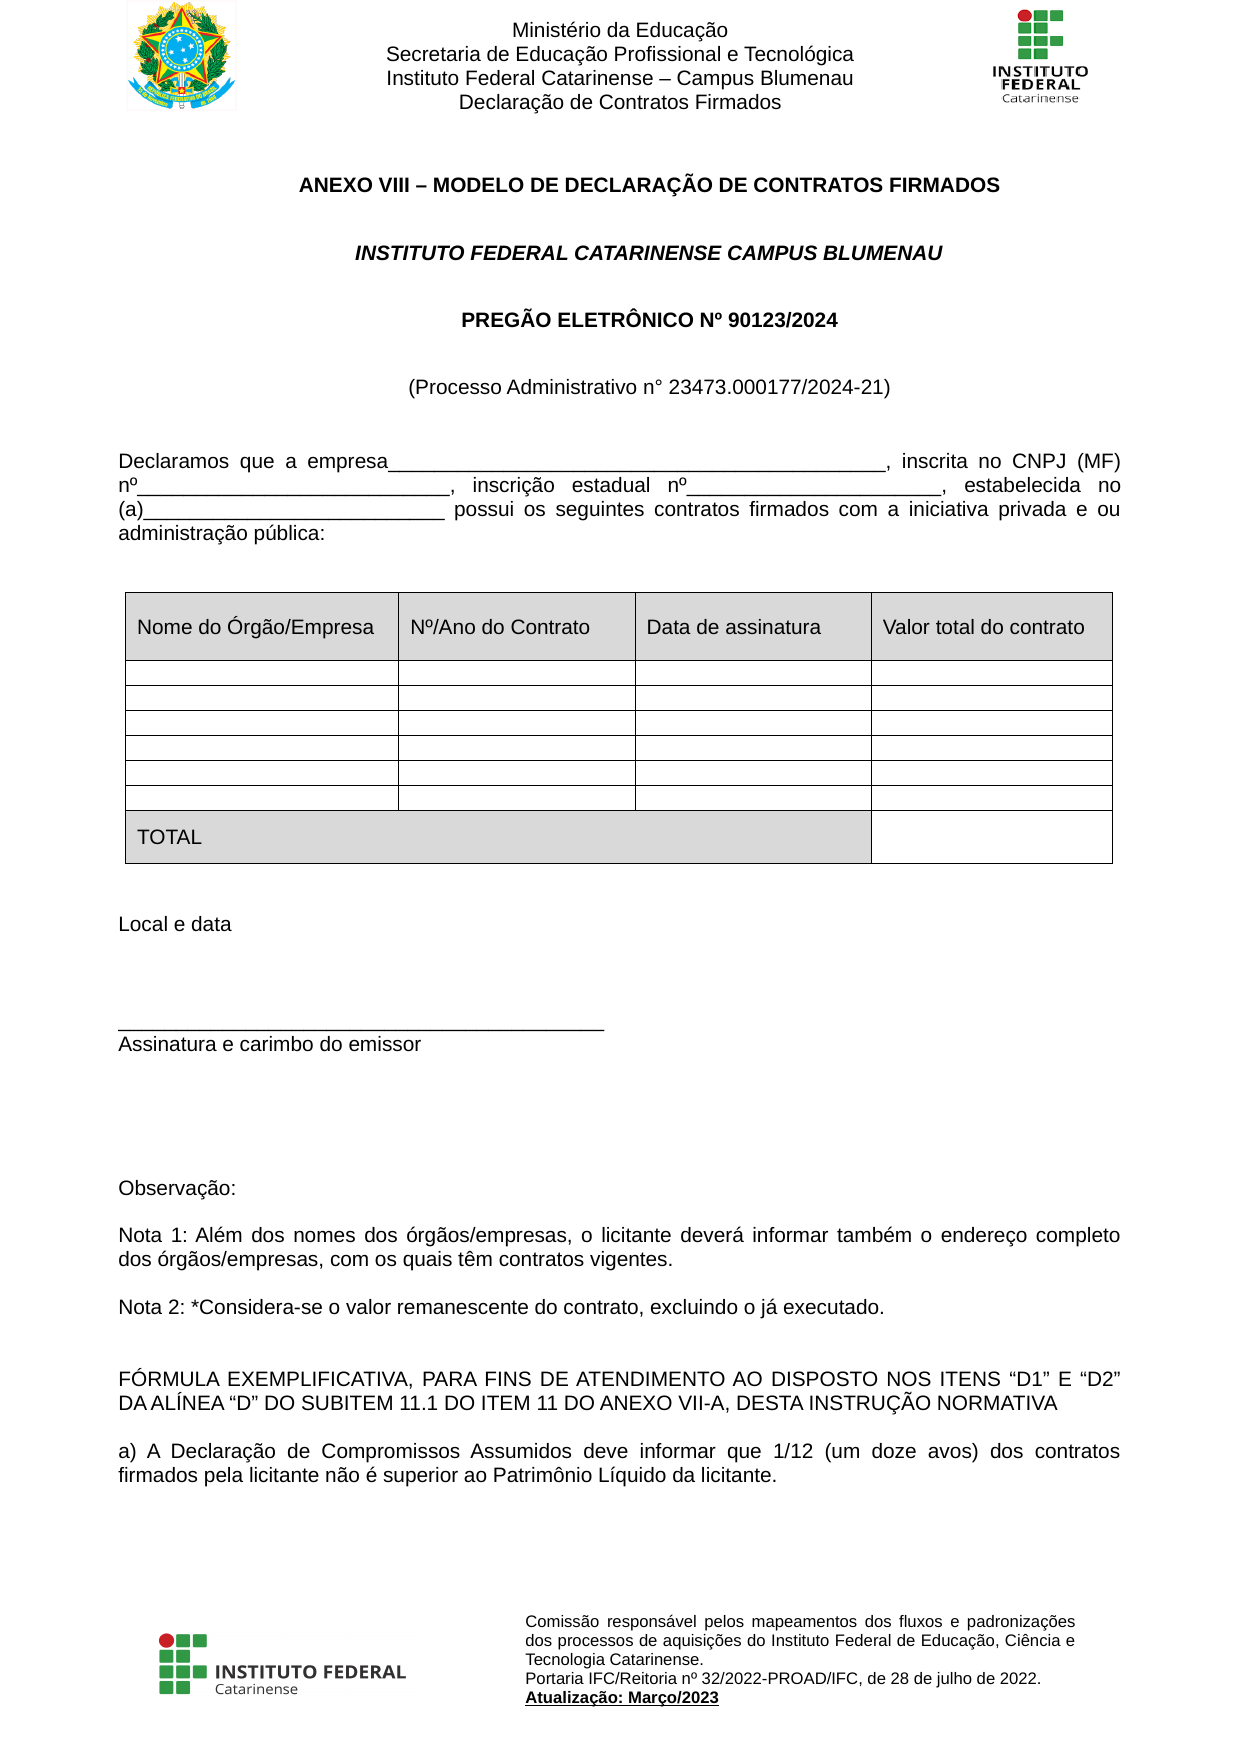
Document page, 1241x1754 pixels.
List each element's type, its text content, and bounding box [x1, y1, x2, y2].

table_cell [872, 686, 1112, 710]
table_cell [872, 786, 1112, 810]
table_cell [126, 711, 398, 735]
table_cell [636, 736, 871, 760]
picture [128, 2, 235, 109]
table_cell [872, 711, 1112, 735]
picture [204, 88, 217, 96]
table_cell TOTAL [126, 811, 871, 863]
table_cell [872, 811, 1112, 863]
table_header Valor total do contrato [872, 593, 1112, 660]
table_cell [872, 736, 1112, 760]
text Observação: [118, 1175, 1122, 1199]
text Nota 2: *Considera-se o valor remanescente do contrato, excluindo o já executado. [118, 1295, 1122, 1319]
table_cell [126, 736, 398, 760]
picture [980, 0, 1102, 112]
table_cell [636, 761, 871, 785]
table_header Nº/Ano do Contrato [399, 593, 635, 660]
table_cell [126, 786, 398, 810]
table_cell [872, 761, 1112, 785]
picture [128, 83, 167, 109]
text INSTITUTO FEDERAL CATARINENSE CAMPUS BLUMENAU [118, 240, 1122, 264]
table_cell [399, 661, 635, 685]
table_cell [636, 711, 871, 735]
table_cell [636, 686, 871, 710]
text a) A Declaração de Compromissos Assumidos deve informar que 1/12 (um doze avos) dos contratos firmados pela licitante não é superior ao Patrimônio Líquido da licitante. [118, 1439, 1122, 1487]
text Assinatura e carimbo do emissor [118, 1032, 1122, 1056]
text PREGÃO ELETRÔNICO Nº 90123/2024 [118, 308, 1122, 332]
table_cell [872, 661, 1112, 685]
table_header Data de assinatura [636, 593, 871, 660]
table_cell [126, 761, 398, 785]
text Declaramos que a empresa___________________________________________, inscrita no CNPJ (MF) nº___________________________, inscrição estadual nº______________________, estabelecida no (a)__________________________ possui os seguintes contratos firmados com a iniciativa privada e ou administração pública: [118, 448, 1122, 544]
table_cell [126, 661, 398, 685]
text __________________________________________ [118, 1008, 1122, 1032]
table_cell [399, 711, 635, 735]
table_cell [399, 686, 635, 710]
table_cell [636, 661, 871, 685]
text FÓRMULA EXEMPLIFICATIVA, PARA FINS DE ATENDIMENTO AO DISPOSTO NOS ITENS “D1” E “D2” DA ALÍNEA “D” DO SUBITEM 11.1 DO ITEM 11 DO ANEXO VII-A, DESTA INSTRUÇÃO NORMATIVA [118, 1367, 1122, 1415]
table_cell [636, 786, 871, 810]
table_cell [399, 761, 635, 785]
text Nota 1: Além dos nomes dos órgãos/empresas, o licitante deverá informar também o endereço completo dos órgãos/empresas, com os quais têm contratos vigentes. [118, 1223, 1122, 1271]
text (Processo Administrativo n° 23473.000177/2024-21) [118, 375, 1122, 399]
text Local e data [118, 912, 1122, 936]
table_cell [399, 786, 635, 810]
table_header Nome do Órgão/Empresa [126, 593, 398, 660]
picture [197, 84, 235, 109]
table_cell [126, 686, 398, 710]
picture [145, 1621, 420, 1707]
table_cell [399, 736, 635, 760]
text ANEXO VIII – MODELO DE DECLARAÇÃO DE CONTRATOS FIRMADOS [118, 173, 1122, 197]
